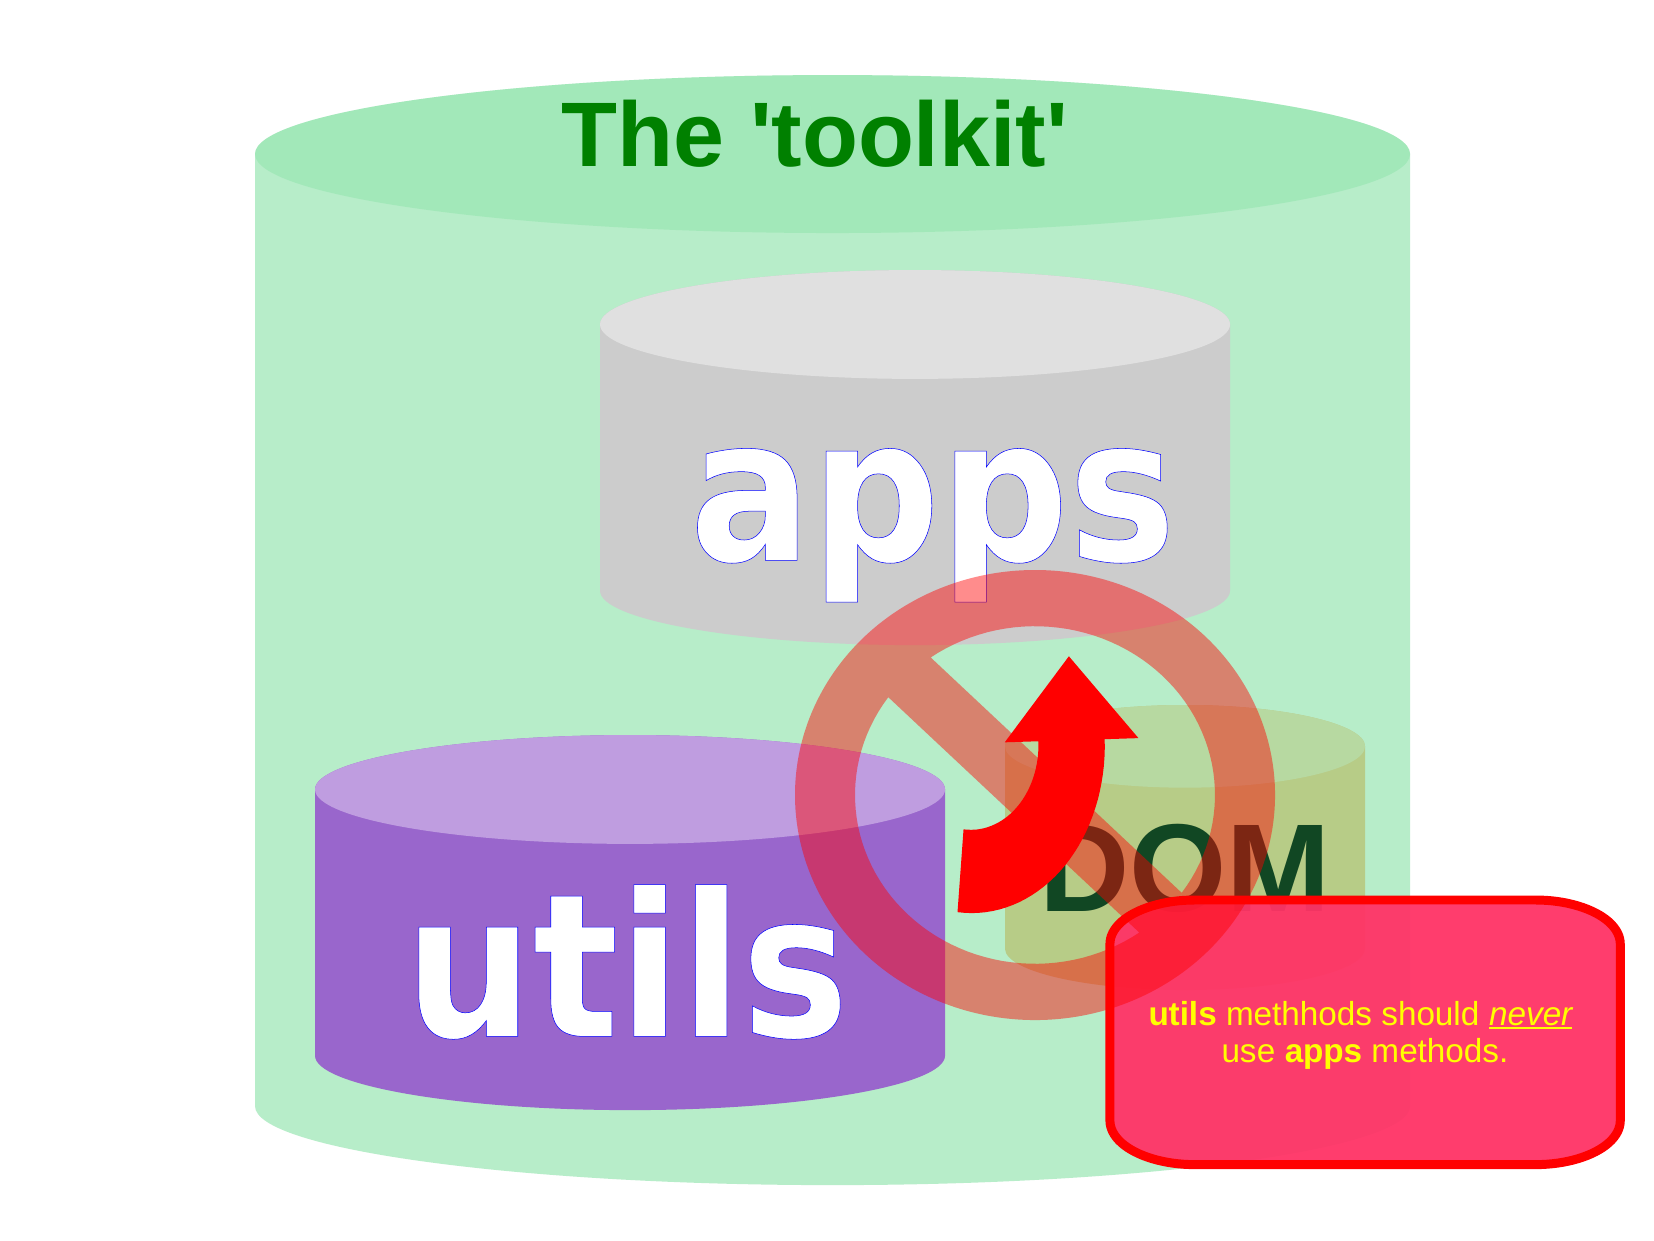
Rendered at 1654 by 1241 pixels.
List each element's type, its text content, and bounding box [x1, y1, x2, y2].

text_box utils methhods should never use apps methods. [1109, 900, 1621, 1165]
text_box apps [675, 367, 1191, 616]
title The 'toolkit' [465, 58, 1166, 211]
text_box utils [390, 843, 865, 1126]
text_box [255, 155, 1411, 1186]
